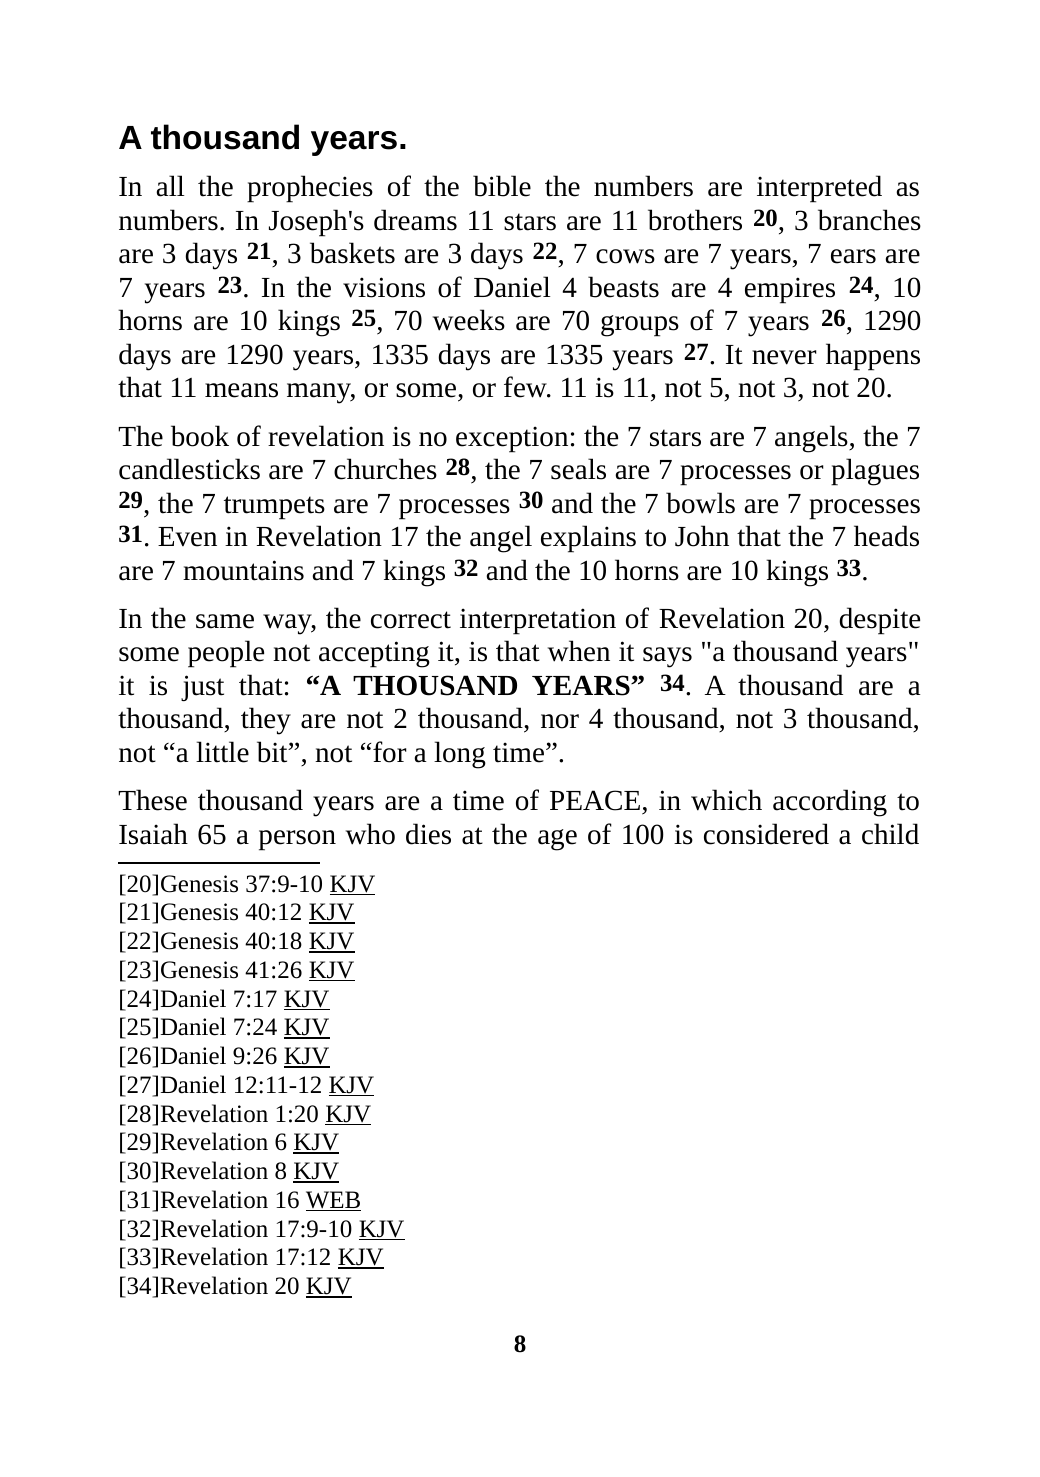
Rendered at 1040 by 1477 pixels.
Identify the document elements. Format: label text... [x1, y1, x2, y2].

text In the same way, the correct interpretation of Revelation 20, despite some people not accepting it, is that when it says "a thousand years" it is just that: “A THOUSAND YEARS” . A thousand are a thousand, they are not 2 thousand, nor 4 thousand, not 3 thousand, not “a little bit”, not “for a long time”. [118, 601, 921, 769]
text Genesis 37:9-10 KJV [118, 869, 921, 897]
text These thousand years are a time of PEACE, in which according to Isaiah 65 a person who dies at the age of 100 is considered a child [118, 783, 921, 850]
text Daniel 7:17 KJV [118, 984, 921, 1012]
text Daniel 12:11-12 KJV [118, 1070, 921, 1099]
text Revelation 20 KJV [118, 1271, 921, 1300]
text Daniel 7:24 KJV [118, 1012, 921, 1041]
text Daniel 9:26 KJV [118, 1041, 921, 1070]
text The book of revelation is no exception: the 7 stars are 7 angels, the 7 candlesticks are 7 churches , the 7 seals are 7 processes or plagues , the 7 trumpets are 7 processes and the 7 bowls are 7 processes . Even in Revelation 17 the angel explains to John that the 7 heads are 7 mountains and 7 kings and the 10 horns are 10 kings . [118, 419, 921, 586]
text Genesis 40:18 KJV [118, 926, 921, 955]
text Revelation 1:20 KJV [118, 1099, 921, 1127]
subtitle A thousand years. [118, 118, 921, 157]
text Revelation 8 KJV [118, 1156, 921, 1185]
text Revelation 6 KJV [118, 1127, 921, 1156]
text Genesis 40:12 KJV [118, 897, 921, 926]
text Revelation 17:12 KJV [118, 1242, 921, 1271]
text Revelation 17:9-10 KJV [118, 1214, 921, 1242]
text Genesis 41:26 KJV [118, 955, 921, 984]
text Revelation 16 WEB [118, 1185, 921, 1214]
text In all the prophecies of the bible the numbers are interpreted as numbers. In Joseph's dreams 11 stars are 11 brothers , 3 branches are 3 days , 3 baskets are 3 days , 7 cows are 7 years, 7 ears are 7 years . In the visions of Daniel 4 beasts are 4 empires , 10 horns are 10 kings , 70 weeks are 70 groups of 7 years , 1290 days are 1290 years, 1335 days are 1335 years . It never happens that 11 means many, or some, or few. 11 is 11, not 5, not 3, not 20. [118, 169, 921, 404]
